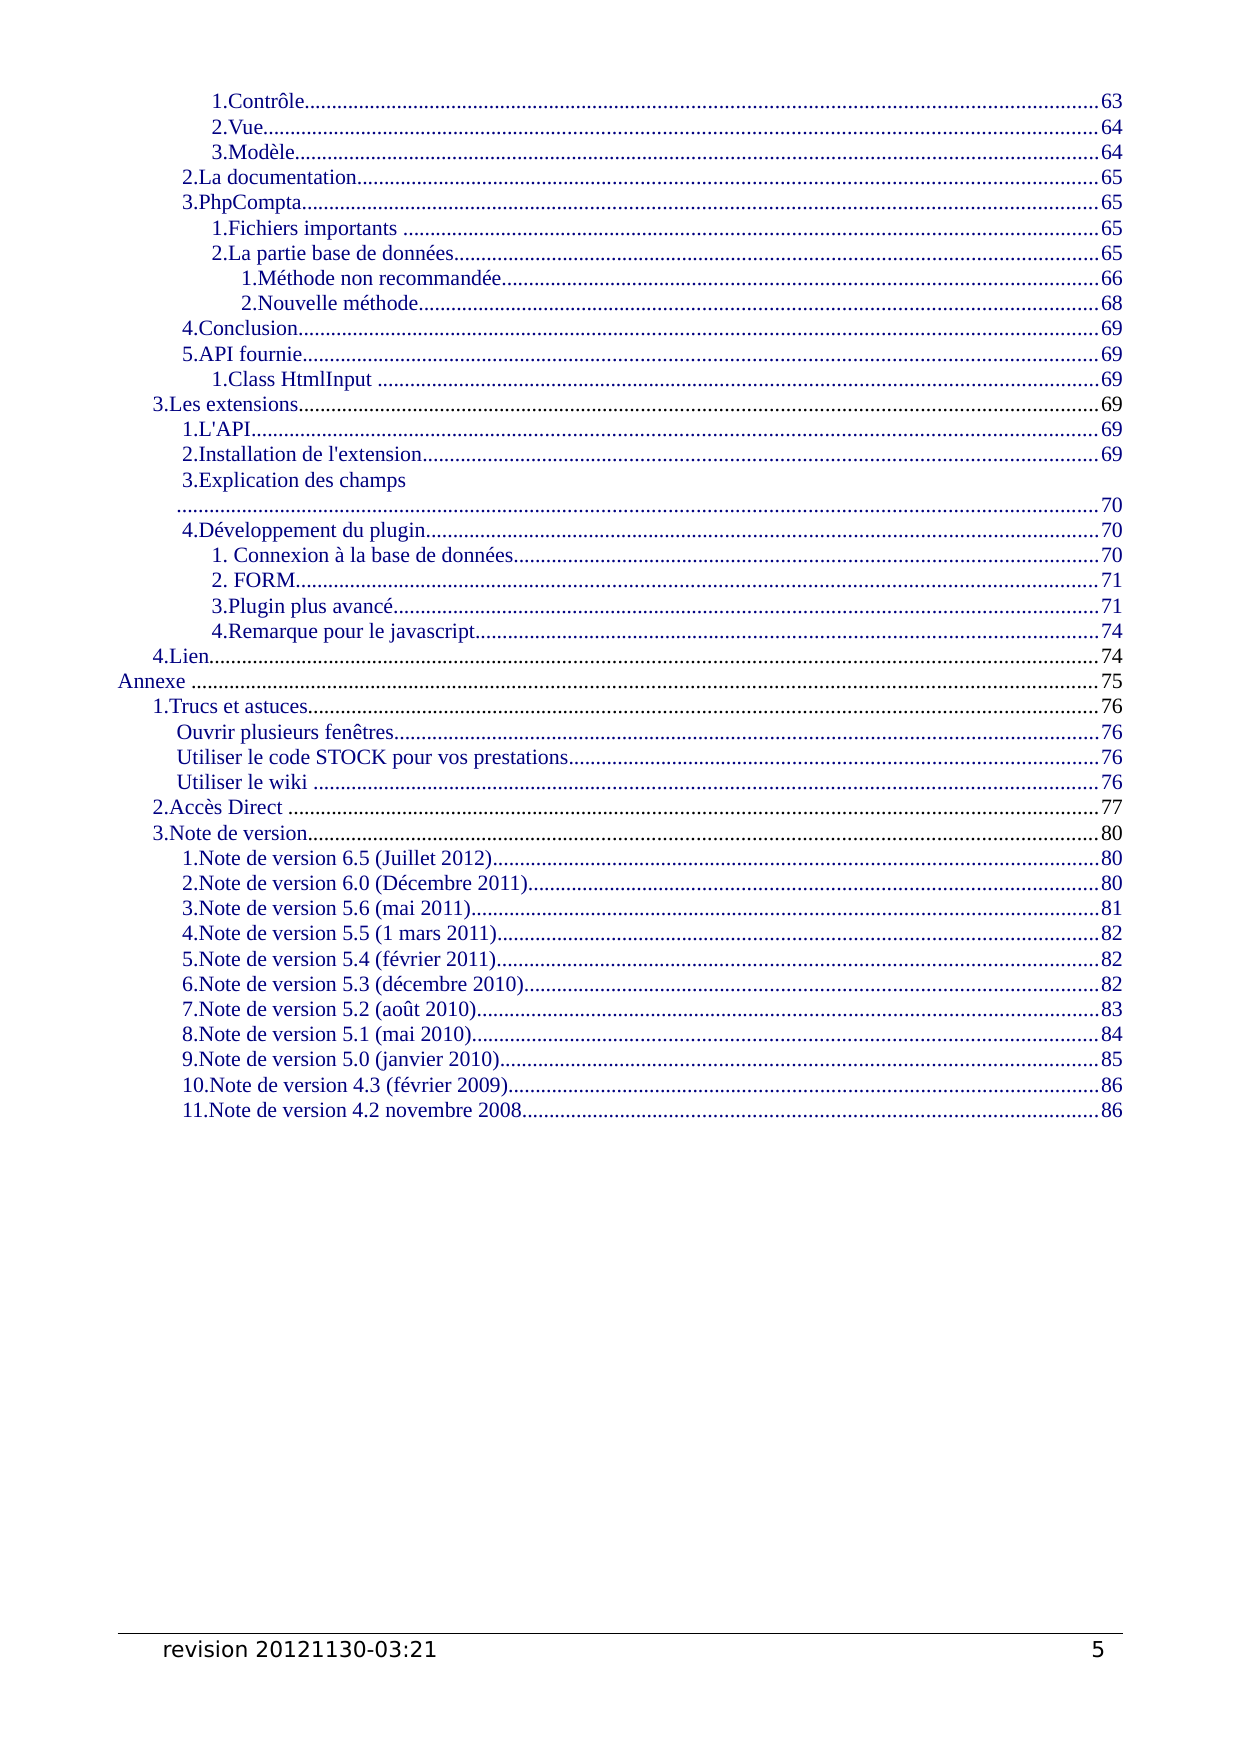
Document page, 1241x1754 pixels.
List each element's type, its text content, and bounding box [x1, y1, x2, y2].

text 5.Note de version 5.4 (février 2011) 82 [176, 946, 1123, 971]
text 2. FORM 71 [206, 567, 1123, 593]
text 7.Note de version 5.2 (août 2010) 83 [176, 996, 1123, 1021]
text 1.Note de version 6.5 (Juillet 2012) 80 [176, 845, 1123, 870]
text 1.Méthode non recommandée 66 [235, 265, 1123, 290]
text 3.Explication des champs 70 [176, 467, 1123, 517]
text 4.Note de version 5.5 (1 mars 2011) 82 [176, 920, 1123, 946]
text Annexe 75 [117, 668, 1123, 693]
text 2.Installation de l'extension 69 [176, 441, 1123, 467]
text Ouvrir plusieurs fenêtres 76 [176, 719, 1123, 744]
text 8.Note de version 5.1 (mai 2010) 84 [176, 1021, 1123, 1046]
text 4.Conclusion 69 [176, 315, 1123, 341]
text 3.Plugin plus avancé 71 [206, 593, 1123, 618]
text 2.La documentation 65 [176, 164, 1123, 189]
text 1.Contrôle 63 [206, 88, 1123, 114]
text 1.Class HtmlInput 69 [206, 366, 1123, 391]
text 3.Note de version 80 [147, 819, 1123, 845]
text 10.Note de version 4.3 (février 2009) 86 [176, 1072, 1123, 1097]
text 1.Fichiers importants 65 [206, 214, 1123, 240]
text 3.Note de version 5.6 (mai 2011) 81 [176, 895, 1123, 920]
text 4.Remarque pour le javascript 74 [206, 618, 1123, 643]
text 2.La partie base de données 65 [206, 240, 1123, 265]
text 1.Trucs et astuces 76 [147, 693, 1123, 719]
text 1. Connexion à la base de données 70 [206, 542, 1123, 567]
text 3.Modèle 64 [206, 139, 1123, 164]
text 2.Note de version 6.0 (Décembre 2011) 80 [176, 870, 1123, 895]
text 4.Lien 74 [147, 643, 1123, 668]
text 1.L'API 69 [176, 416, 1123, 441]
text Utiliser le wiki 76 [176, 769, 1123, 794]
text 9.Note de version 5.0 (janvier 2010) 85 [176, 1046, 1123, 1072]
text 2.Accès Direct 77 [147, 794, 1123, 819]
text 5.API fournie 69 [176, 341, 1123, 366]
text 2.Nouvelle méthode 68 [235, 290, 1123, 315]
text 2.Vue 64 [206, 114, 1123, 139]
text 3.PhpCompta 65 [176, 189, 1123, 214]
text 4.Développement du plugin 70 [176, 517, 1123, 542]
text Utiliser le code STOCK pour vos prestations 76 [176, 744, 1123, 769]
text 6.Note de version 5.3 (décembre 2010) 82 [176, 971, 1123, 996]
text 11.Note de version 4.2 novembre 2008 86 [176, 1097, 1123, 1122]
text 3.Les extensions 69 [147, 391, 1123, 416]
